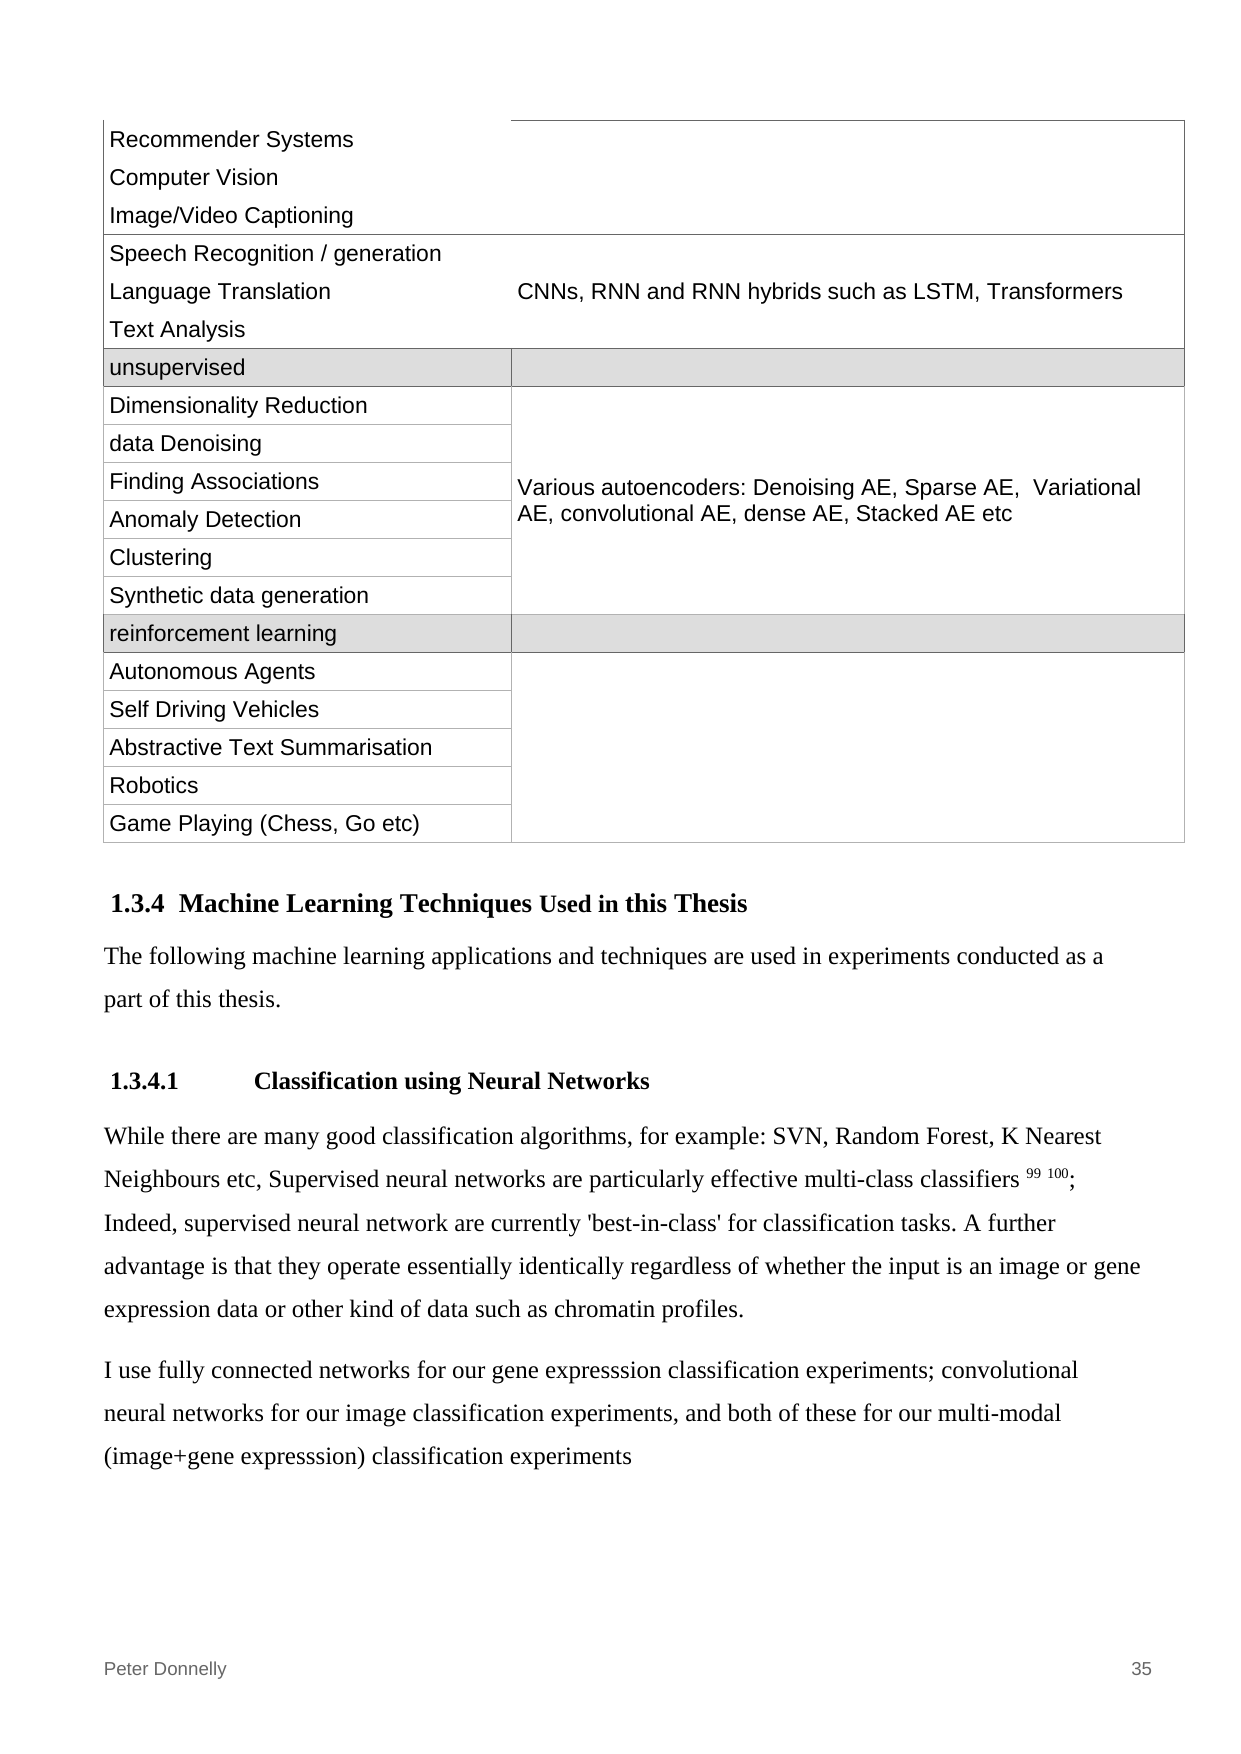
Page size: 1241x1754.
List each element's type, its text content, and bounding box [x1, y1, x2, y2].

subtitle Classification using Neural Networks [103, 1066, 1146, 1095]
table_cell Various autoencoders: Denoising AE, Sparse AE, Variational AE, convolutional AE, dense AE, Stacked AE etc [512, 387, 1184, 614]
table_cell [512, 615, 1184, 652]
table_cell Anomaly Detection [104, 501, 511, 538]
table_cell data Denoising [104, 425, 511, 462]
table_cell Speech Recognition / generation [104, 235, 511, 272]
table_cell Recommender Systems [104, 120, 511, 158]
table_cell Self Driving Vehicles [104, 691, 511, 728]
table_cell Synthetic data generation [104, 577, 511, 614]
table_cell [511, 121, 1184, 234]
table_cell Language Translation [104, 272, 511, 310]
table_cell Clustering [104, 539, 511, 576]
text The following machine learning applications and techniques are used in experiments conducted as a part of this thesis. [103, 941, 1146, 1013]
table_cell [512, 349, 1184, 386]
text I use fully connected networks for our gene expresssion classification experiments; convolutional neural networks for our image classification experiments, and both of these for our multi-modal (image+gene expresssion) classification experiments [103, 1355, 1146, 1470]
table_cell Game Playing (Chess, Go etc) [104, 805, 511, 842]
table_cell [512, 653, 1184, 842]
table_cell Abstractive Text Summarisation [104, 729, 511, 766]
table_cell reinforcement learning [104, 615, 511, 652]
table_cell Image/Video Captioning [104, 196, 511, 234]
table_cell CNNs, RNN and RNN hybrids such as LSTM, Transformers [511, 235, 1184, 348]
table_cell unsupervised [104, 349, 511, 386]
text While there are many good classification algorithms, for example: SVN, Random Forest, K Nearest Neighbours etc, Supervised neural networks are particularly effective multi-class classifiers ; Indeed, supervised neural network are currently 'best-in-class' for classification tasks. A further advantage is that they operate essentially identically regardless of whether the input is an image or gene expression data or other kind of data such as chromatin profiles. [103, 1121, 1146, 1323]
table_cell Text Analysis [104, 310, 511, 348]
table_cell Robotics [104, 767, 511, 804]
subtitle Machine Learning Techniques Used in this Thesis [103, 887, 1146, 918]
table_cell Autonomous Agents [104, 653, 511, 690]
table_cell Computer Vision [104, 158, 511, 196]
table_cell Finding Associations [104, 463, 511, 500]
table_cell Dimensionality Reduction [104, 387, 511, 424]
